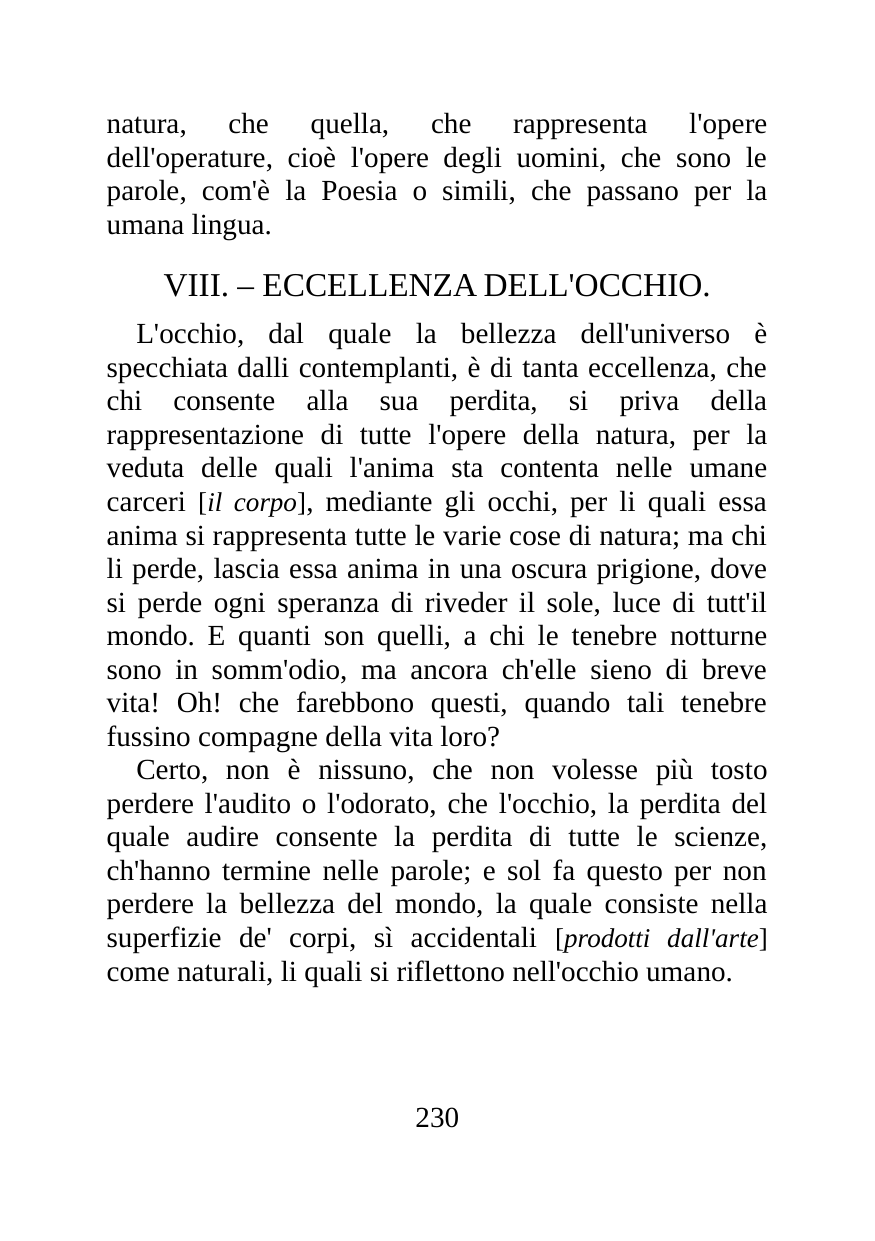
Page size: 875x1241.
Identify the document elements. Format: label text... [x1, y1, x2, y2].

text Certo, non è nissuno, che non volesse più tosto perdere l'audito o l'odorato, che l'occhio, la perdita del quale audire consente la perdita di tutte le scienze, ch'hanno termine nelle parole; e sol fa questo per non perdere la bellezza del mondo, la quale consiste nella superfizie de' corpi, sì accidentali [prodotti dall'arte] come naturali, li quali si riflettono nell'occhio umano. [106, 752, 768, 987]
text L'occhio, dal quale la bellezza dell'universo è specchiata dalli contemplanti, è di tanta eccellenza, che chi consente alla sua perdita, si priva della rappresentazione di tutte l'opere della natura, per la veduta delle quali l'anima sta contenta nelle umane carceri [il corpo], mediante gli occhi, per li quali essa anima si rappresenta tutte le varie cose di natura; ma chi li perde, lascia essa anima in una oscura prigione, dove si perde ogni speranza di riveder il sole, luce di tutt'il mondo. E quanti son quelli, a chi le tenebre notturne sono in somm'odio, ma ancora ch'elle sieno di breve vita! Oh! che farebbono questi, quando tali tenebre fussino compagne della vita loro? [106, 316, 768, 752]
subtitle VIII. ‒ ECCELLENZA DELL'OCCHIO. [106, 266, 768, 304]
text natura, che quella, che rappresenta l'opere dell'operature, cioè l'opere degli uomini, che sono le parole, com'è la Poesia o simili, che passano per la umana lingua. [106, 106, 768, 241]
